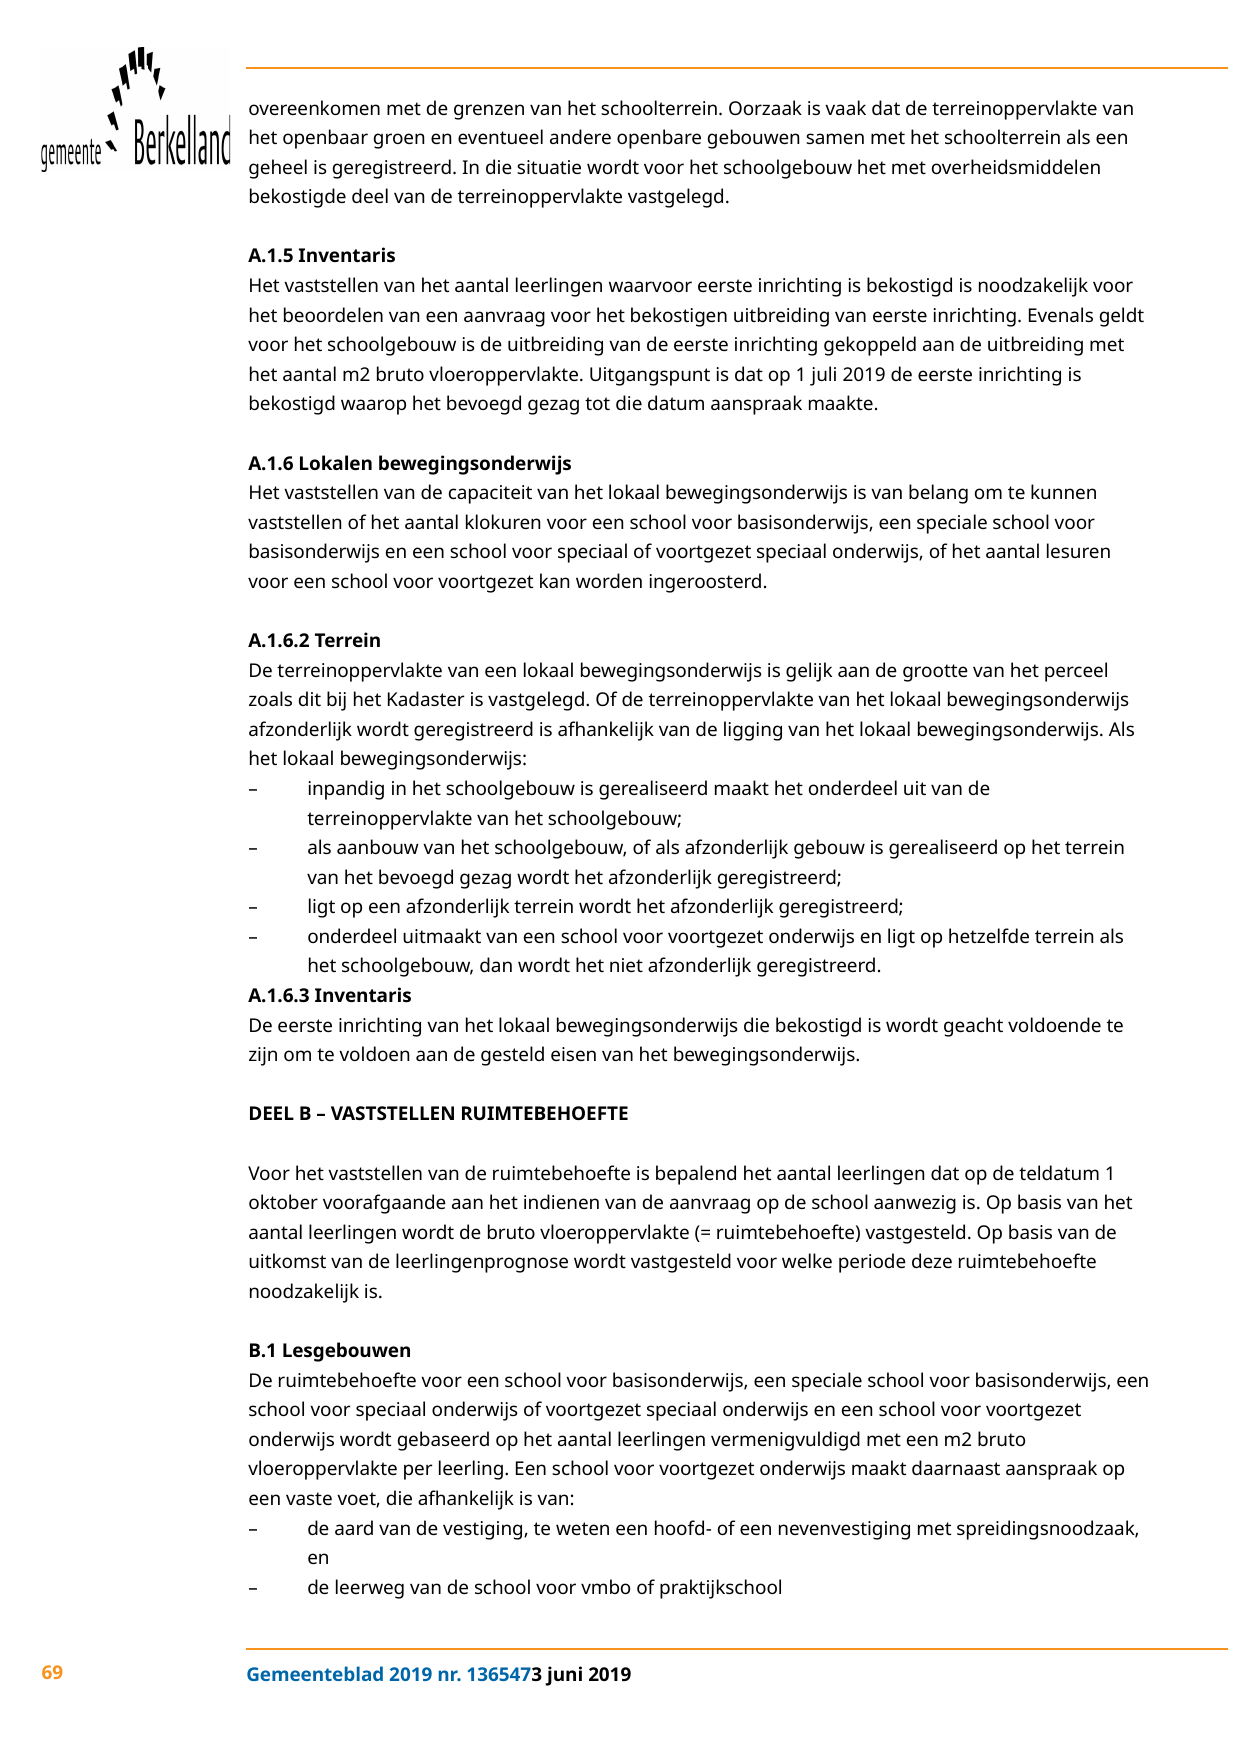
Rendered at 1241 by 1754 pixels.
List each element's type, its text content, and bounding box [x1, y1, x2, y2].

text Het vaststellen van het aantal leerlingen waarvoor eerste inrichting is bekostigd is noodzakelijk voor het beoordelen van een aanvraag voor het bekostigen uitbreiding van eerste inrichting. Evenals geldt voor het schoolgebouw is de uitbreiding van de eerste inrichting gekoppeld aan de uitbreiding met het aantal m2 bruto vloeroppervlakte. Uitgangspunt is dat op 1 juli 2019 de eerste inrichting is bekostigd waarop het bevoegd gezag tot die datum aanspraak maakte. [248, 272, 1152, 416]
text A.1.6 Lokalen bewegingsonderwijs [248, 450, 1152, 476]
text DEEL B – VASTSTELLEN RUIMTEBEHOEFTE [248, 1101, 1152, 1126]
list de leerweg van de school voor vmbo of praktijkschool [248, 1574, 1152, 1600]
text A.1.6.3 Inventaris [248, 982, 1152, 1008]
list onderdeel uitmaakt van een school voor voortgezet onderwijs en ligt op hetzelfde terrein als het schoolgebouw, dan wordt het niet afzonderlijk geregistreerd. [248, 923, 1152, 978]
list de aard van de vestiging, te weten een hoofd- of een nevenvestiging met spreidingsnoodzaak, en [248, 1515, 1152, 1570]
text Voor het vaststellen van de ruimtebehoefte is bepalend het aantal leerlingen dat op de teldatum 1 oktober voorafgaande aan het indienen van de aanvraag op de school aanwezig is. Op basis van het aantal leerlingen wordt de bruto vloeroppervlakte (= ruimtebehoefte) vastgesteld. Op basis van de uitkomst van de leerlingenprognose wordt vastgesteld voor welke periode deze ruimtebehoefte noodzakelijk is. [248, 1160, 1152, 1304]
list als aanbouw van het schoolgebouw, of als afzonderlijk gebouw is gerealiseerd op het terrein van het bevoegd gezag wordt het afzonderlijk geregistreerd; [248, 834, 1152, 890]
text A.1.6.2 Terrein [248, 627, 1152, 653]
list inpandig in het schoolgebouw is gerealiseerd maakt het onderdeel uit van de terreinoppervlakte van het schoolgebouw; [248, 775, 1152, 831]
text overeenkomen met de grenzen van het schoolterrein. Oorzaak is vaak dat de terreinoppervlakte van het openbaar groen en eventueel andere openbare gebouwen samen met het schoolterrein als een geheel is geregistreerd. In die situatie wordt voor het schoolgebouw het met overheidsmiddelen bekostigde deel van de terreinoppervlakte vastgelegd. [248, 95, 1152, 209]
text B.1 Lesgebouwen [248, 1337, 1152, 1363]
text De ruimtebehoefte voor een school voor basisonderwijs, een speciale school voor basisonderwijs, een school voor speciaal onderwijs of voortgezet speciaal onderwijs en een school voor voortgezet onderwijs wordt gebaseerd op het aantal leerlingen vermenigvuldigd met een m2 bruto vloeroppervlakte per leerling. Een school voor voortgezet onderwijs maakt daarnaast aanspraak op een vaste voet, die afhankelijk is van: [248, 1367, 1152, 1511]
picture [41, 47, 231, 172]
text De eerste inrichting van het lokaal bewegingsonderwijs die bekostigd is wordt geacht voldoende te zijn om te voldoen aan de gesteld eisen van het bewegingsonderwijs. [248, 1012, 1152, 1067]
list ligt op een afzonderlijk terrein wordt het afzonderlijk geregistreerd; [248, 893, 1152, 919]
text De terreinoppervlakte van een lokaal bewegingsonderwijs is gelijk aan de grootte van het perceel zoals dit bij het Kadaster is vastgelegd. Of de terreinoppervlakte van het lokaal bewegingsonderwijs afzonderlijk wordt geregistreerd is afhankelijk van de ligging van het lokaal bewegingsonderwijs. Als het lokaal bewegingsonderwijs: [248, 657, 1152, 771]
text A.1.5 Inventaris [248, 243, 1152, 268]
text Het vaststellen van de capaciteit van het lokaal bewegingsonderwijs is van belang om te kunnen vaststellen of het aantal klokuren voor een school voor basisonderwijs, een speciale school voor basisonderwijs en een school voor speciaal of voortgezet speciaal onderwijs, of het aantal lesuren voor een school voor voortgezet kan worden ingeroosterd. [248, 479, 1152, 594]
